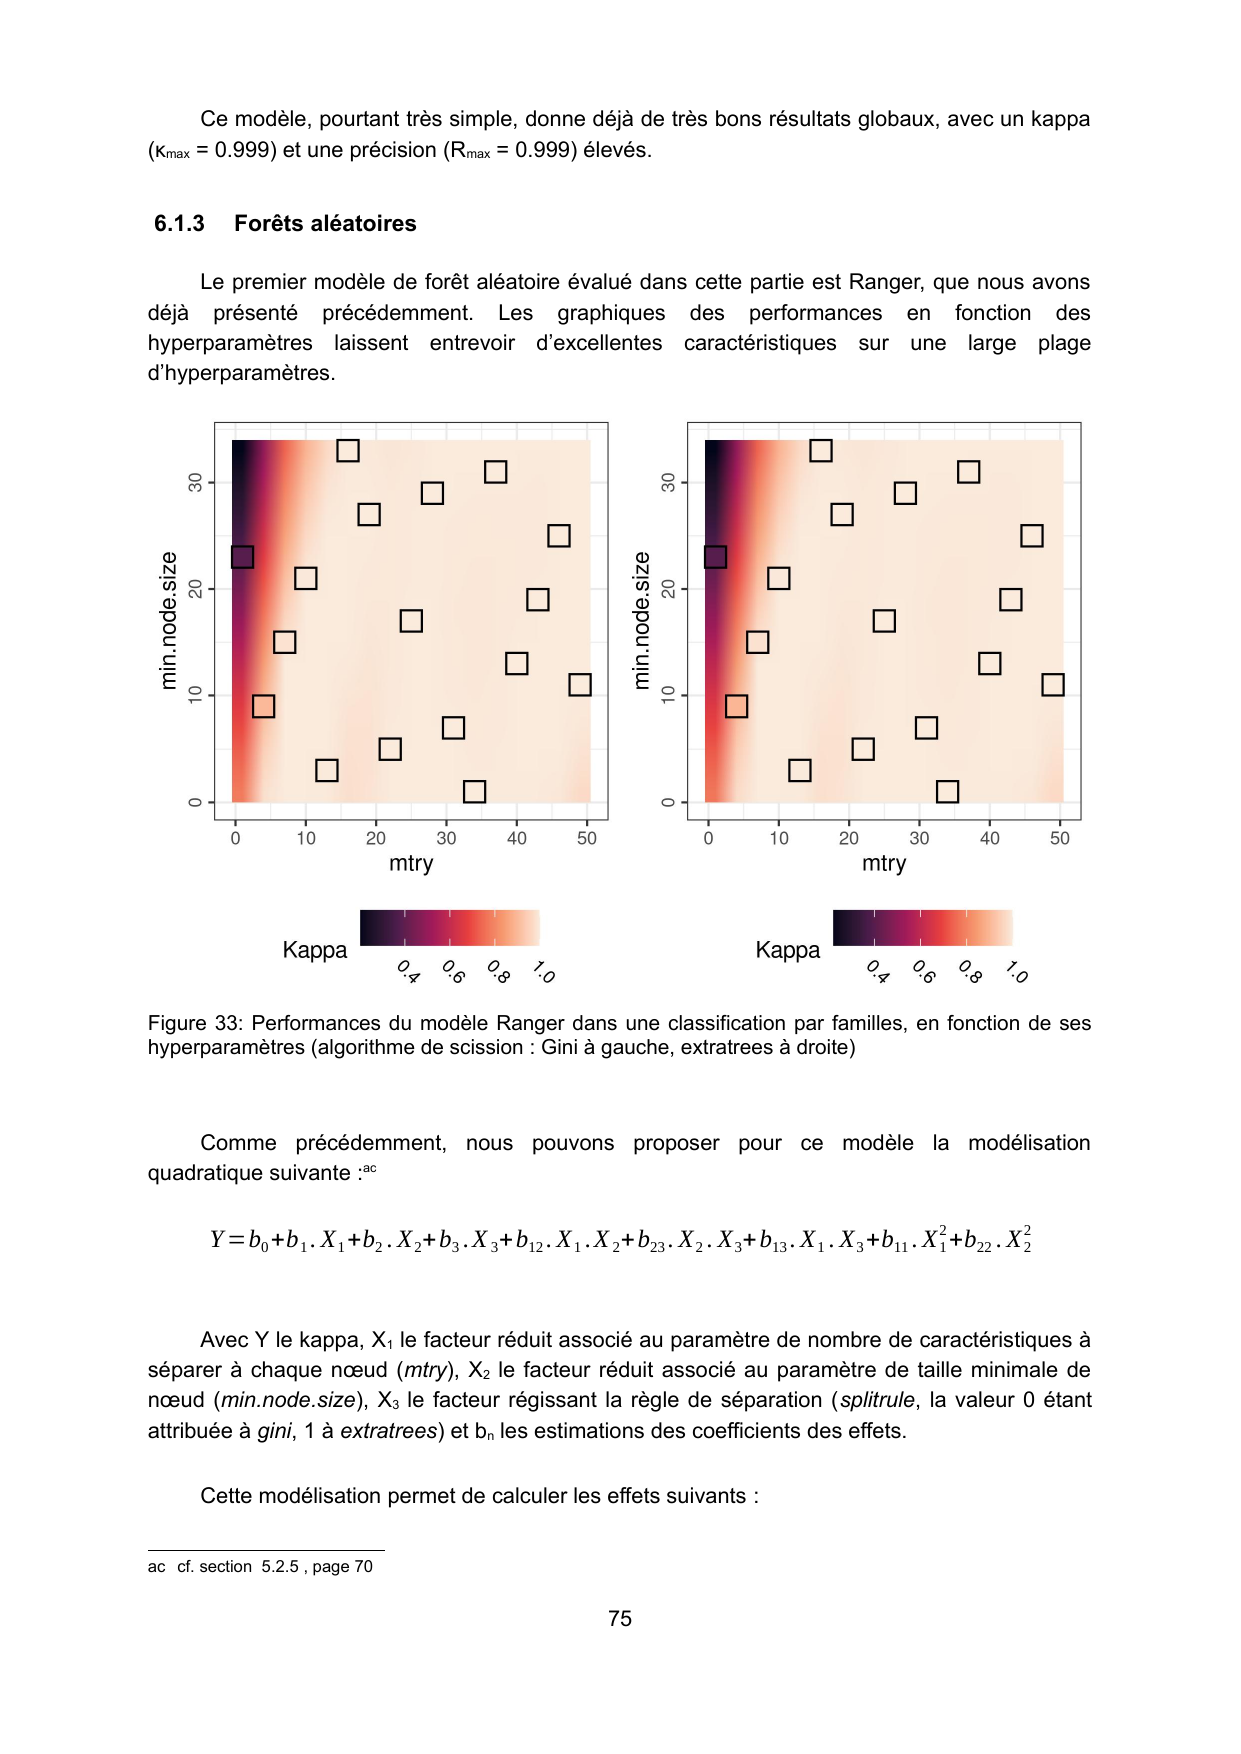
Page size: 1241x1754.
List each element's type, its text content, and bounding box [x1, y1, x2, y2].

text Ce modèle, pourtant très simple, donne déjà de très bons résultats globaux, avec un kappa (κmax = 0.999) et une précision (Rmax = 0.999) élevés. [148, 106, 1093, 162]
text Comme précédemment, nous pouvons proposer pour ce modèle la modélisation quadratique suivante : [148, 1130, 1093, 1185]
text Avec Y le kappa, X1 le facteur réduit associé au paramètre de nombre de caractéristiques à séparer à chaque nœud (mtry), X2 le facteur réduit associé au paramètre de taille minimale de nœud (min.node.size), X3 le facteur régissant la règle de séparation (splitrule, la valeur 0 étant attribuée à gini, 1 à extratrees) et bn les estimations des coefficients des effets. [148, 1327, 1093, 1443]
text cf. section 5.2.5 , page 69 [148, 1556, 1093, 1576]
text Le premier modèle de forêt aléatoire évalué dans cette partie est Ranger, que nous avons déjà présenté précédemment. Les graphiques des performances en fonction des hyperparamètres laissent entrevoir d’excellentes caractéristiques sur une large plage d’hyperparamètres. [148, 269, 1093, 385]
text Figure 33: Performances du modèle Ranger dans une classification par familles, en fonction de ses hyperparamètres (algorithme de scission : Gini à gauche, extratrees à droite) [148, 1011, 1093, 1059]
text Cette modélisation permet de calculer les effets suivants : [148, 1483, 1093, 1508]
picture [147, 410, 1093, 1011]
subtitle Forêts aléatoires [148, 209, 1093, 236]
